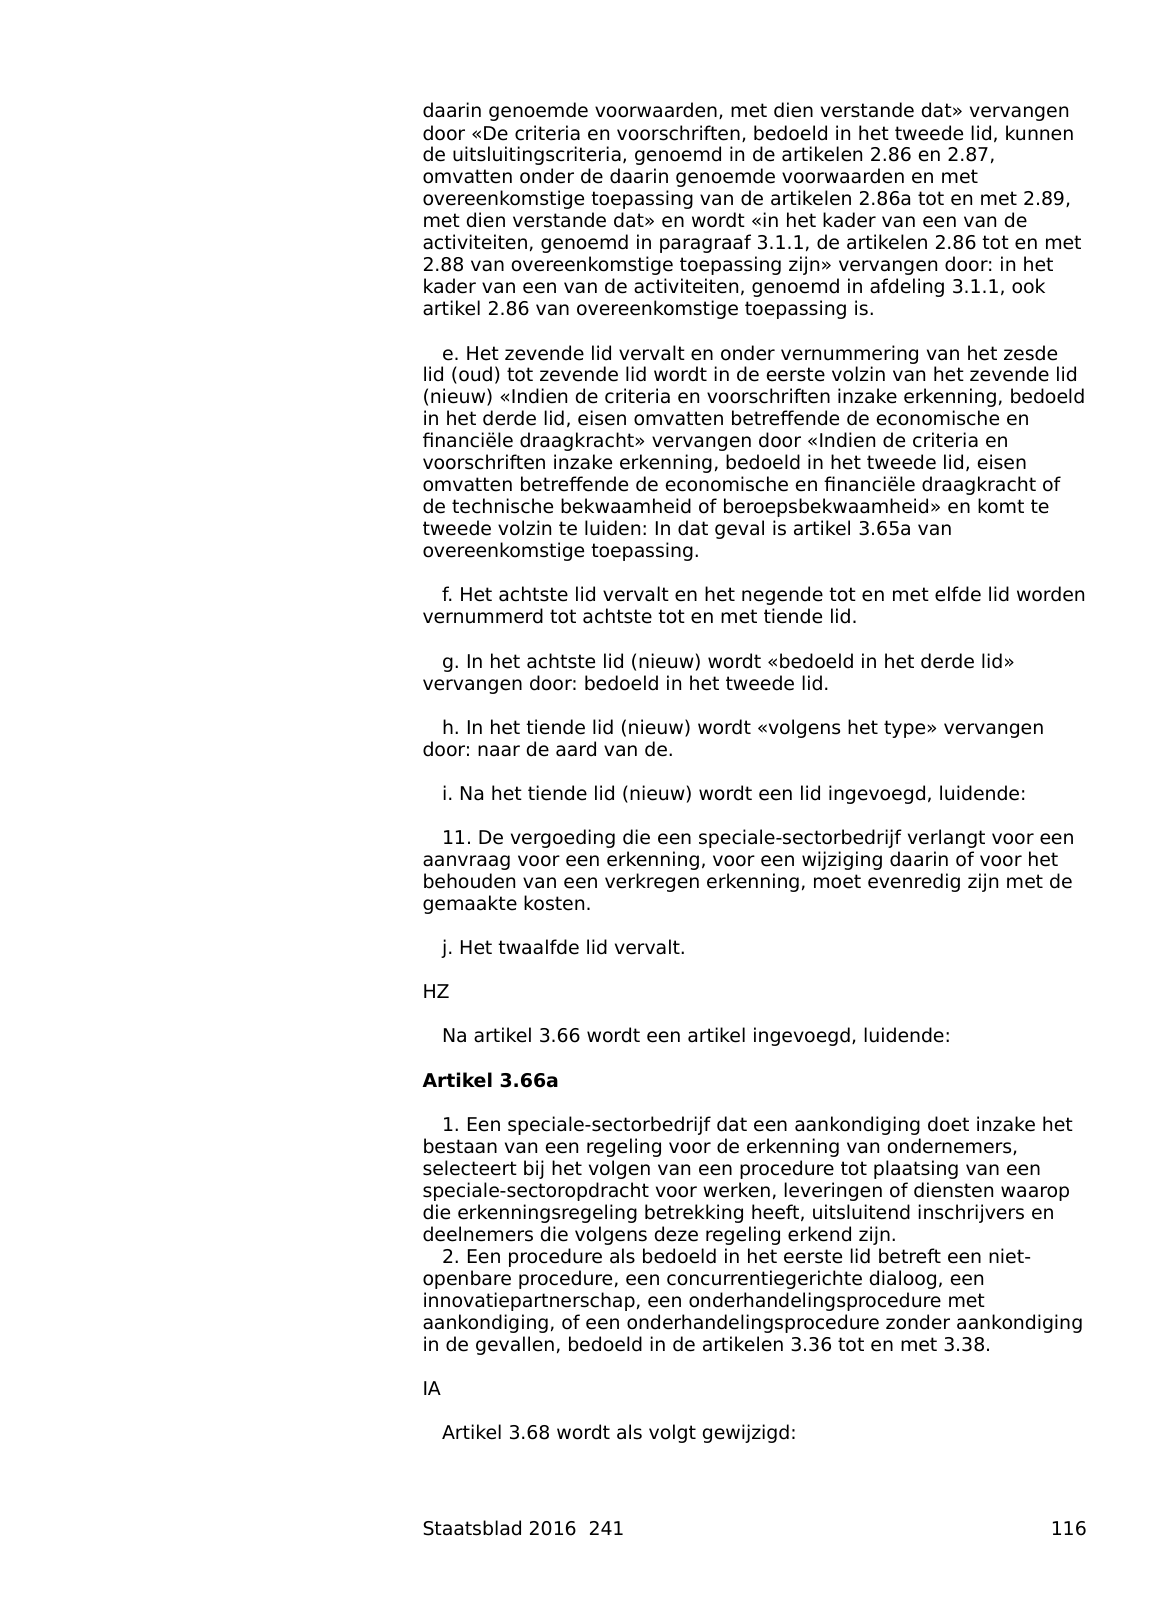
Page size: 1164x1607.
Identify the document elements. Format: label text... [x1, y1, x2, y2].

text 11. De vergoeding die een speciale-sectorbedrijf verlangt voor een aanvraag voor een erkenning, voor een wijziging daarin of voor het behouden van een verkregen erkenning, moet evenredig zijn met de gemaakte kosten. [422, 827, 1087, 915]
text 1. Een speciale-sectorbedrijf dat een aankondiging doet inzake het bestaan van een regeling voor de erkenning van ondernemers, selecteert bij het volgen van een procedure tot plaatsing van een speciale-sectoropdracht voor werken, leveringen of diensten waarop die erkenningsregeling betrekking heeft, uitsluitend inschrijvers en deelnemers die volgens deze regeling erkend zijn. [422, 1114, 1087, 1246]
text h. In het tiende lid (nieuw) wordt «volgens het type» vervangen door: naar de aard van de. [422, 717, 1087, 761]
text e. Het zevende lid vervalt en onder vernummering van het zesde lid (oud) tot zevende lid wordt in de eerste volzin van het zevende lid (nieuw) «Indien de criteria en voorschriften inzake erkenning, bedoeld in het derde lid, eisen omvatten betreffende de economische en financiële draagkracht» vervangen door «Indien de criteria en voorschriften inzake erkenning, bedoeld in het tweede lid, eisen omvatten betreffende de economische en financiële draagkracht of de technische bekwaamheid of beroepsbekwaamheid» en komt te tweede volzin te luiden: In dat geval is artikel 3.65a van overeenkomstige toepassing. [422, 342, 1087, 562]
text daarin genoemde voorwaarden, met dien verstande dat» vervangen door «De criteria en voorschriften, bedoeld in het tweede lid, kunnen de uitsluitingscriteria, genoemd in de artikelen 2.86 en 2.87, omvatten onder de daarin genoemde voorwaarden en met overeenkomstige toepassing van de artikelen 2.86a tot en met 2.89, met dien verstande dat» en wordt «in het kader van een van de activiteiten, genoemd in paragraaf 3.1.1, de artikelen 2.86 tot en met 2.88 van overeenkomstige toepassing zijn» vervangen door: in het kader van een van de activiteiten, genoemd in afdeling 3.1.1, ook artikel 2.86 van overeenkomstige toepassing is. [422, 100, 1087, 320]
text Artikel 3.68 wordt als volgt gewijzigd: [422, 1422, 1087, 1444]
text g. In het achtste lid (nieuw) wordt «bedoeld in het derde lid» vervangen door: bedoeld in het tweede lid. [422, 651, 1087, 694]
subtitle Artikel 3.66a [422, 1069, 1087, 1092]
text 2. Een procedure als bedoeld in het eerste lid betreft een niet-openbare procedure, een concurrentiegerichte dialoog, een innovatiepartnerschap, een onderhandelingsprocedure met aankondiging, of een onderhandelingsprocedure zonder aankondiging in de gevallen, bedoeld in de artikelen 3.36 tot en met 3.38. [422, 1246, 1087, 1356]
text j. Het twaalfde lid vervalt. [422, 937, 1087, 959]
text HZ [422, 981, 1087, 1003]
text i. Na het tiende lid (nieuw) wordt een lid ingevoegd, luidende: [422, 783, 1087, 805]
text f. Het achtste lid vervalt en het negende tot en met elfde lid worden vernummerd tot achtste tot en met tiende lid. [422, 584, 1087, 628]
text Na artikel 3.66 wordt een artikel ingevoegd, luidende: [422, 1025, 1087, 1047]
text IA [422, 1378, 1087, 1400]
